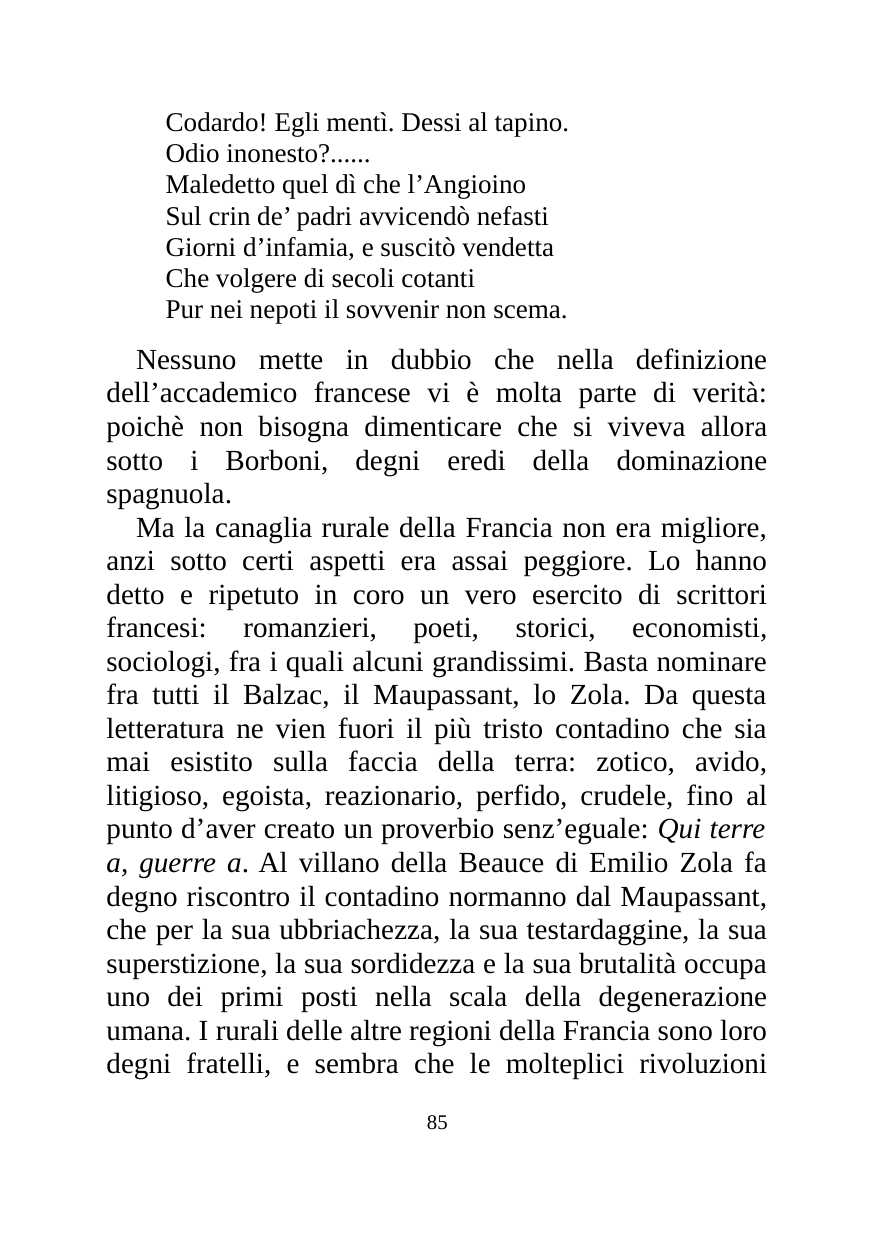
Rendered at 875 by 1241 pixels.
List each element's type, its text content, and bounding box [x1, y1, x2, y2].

text Codardo! Egli mentì. Dessi al tapino. Odio inonesto?...... Maledetto quel dì che l’Angioino Sul crin de’ padri avvicendò nefasti Giorni d’infamia, e suscitò vendetta Che volgere di secoli cotanti Pur nei nepoti il sovvenir non scema. [165, 106, 768, 324]
text Ma la canaglia rurale della Francia non era migliore, anzi sotto certi aspetti era assai peggiore. Lo hanno detto e ripetuto in coro un vero esercito di scrittori francesi: romanzieri, poeti, storici, economisti, sociologi, fra i quali alcuni grandissimi. Basta nominare fra tutti il Balzac, il Maupassant, lo Zola. Da questa letteratura ne vien fuori il più tristo contadino che sia mai esistito sulla faccia della terra: zotico, avido, litigioso, egoista, reazionario, perfido, crudele, fino al punto d’aver creato un proverbio senz’eguale: Qui terre a, guerre a. Al villano della Beauce di Emilio Zola fa degno riscontro il contadino normanno dal Maupassant, che per la sua ubbriachezza, la sua testardaggine, la sua superstizione, la sua sordidezza e la sua brutalità occupa uno dei primi posti nella scala della degenerazione umana. I rurali delle altre regioni della Francia sono loro degni fratelli, e sembra che le molteplici rivoluzioni [106, 510, 768, 1080]
text Nessuno mette in dubbio che nella definizione dell’accademico francese vi è molta parte di verità: poichè non bisogna dimenticare che si viveva allora sotto i Borboni, degni eredi della dominazione spagnuola. [106, 342, 768, 510]
